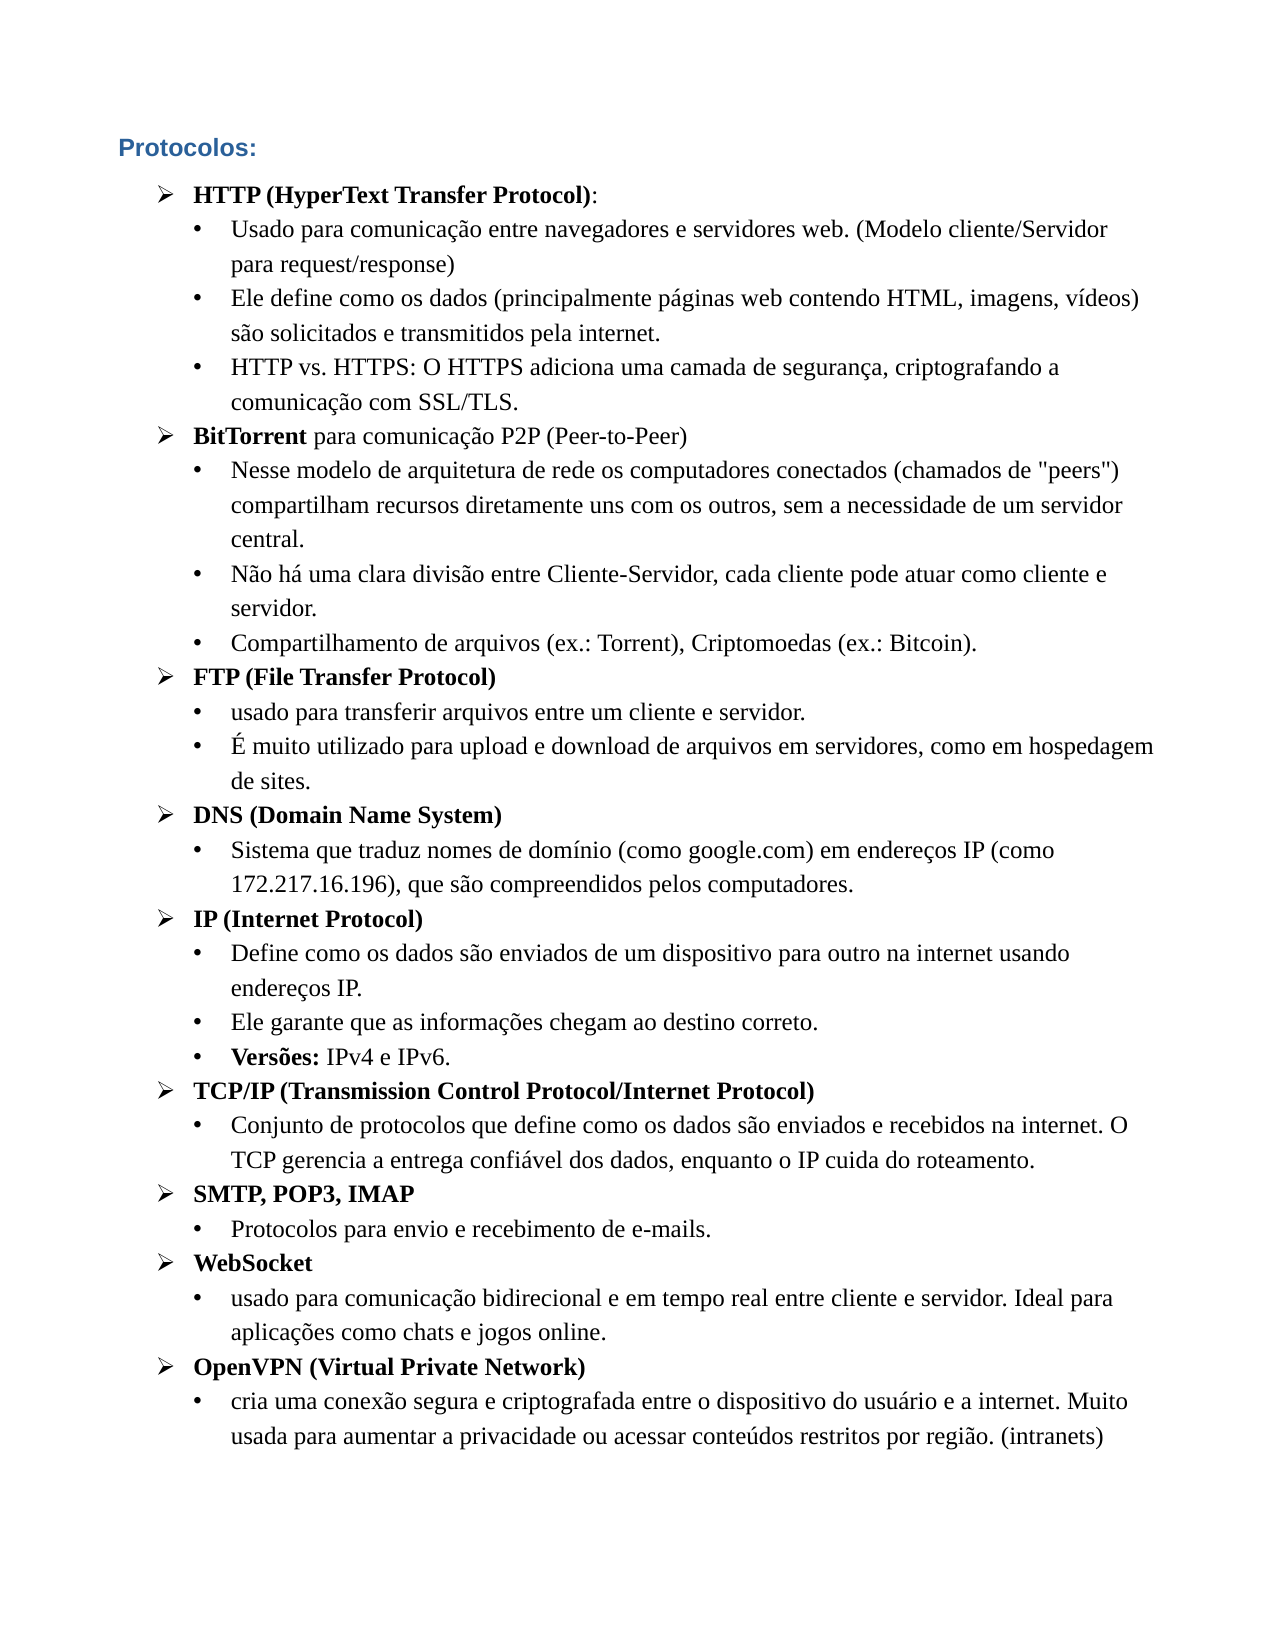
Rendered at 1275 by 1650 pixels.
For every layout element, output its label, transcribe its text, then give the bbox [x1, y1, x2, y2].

list usado para transferir arquivos entre um cliente e servidor. [193, 697, 1157, 726]
list DNS (Domain Name System) [156, 800, 1157, 829]
list OpenVPN (Virtual Private Network) [156, 1352, 1157, 1381]
list Conjunto de protocolos que define como os dados são enviados e recebidos na internet. O TCP gerencia a entrega confiável dos dados, enquanto o IP cuida do roteamento. [193, 1111, 1157, 1174]
list FTP (File Transfer Protocol) [156, 662, 1157, 691]
list Ele garante que as informações chegam ao destino correto. [193, 1007, 1157, 1036]
list HTTP vs. HTTPS: O HTTPS adiciona uma camada de segurança, criptografando a comunicação com SSL/TLS. [193, 352, 1157, 415]
list Usado para comunicação entre navegadores e servidores web. (Modelo cliente/Servidor para request/response) [193, 214, 1157, 277]
list usado para comunicação bidirecional e em tempo real entre cliente e servidor. Ideal para aplicações como chats e jogos online. [193, 1283, 1157, 1346]
list IP (Internet Protocol) [156, 904, 1157, 932]
list cria uma conexão segura e criptografada entre o dispositivo do usuário e a internet. Muito usada para aumentar a privacidade ou acessar conteúdos restritos por região. (intranets) [193, 1386, 1157, 1450]
list Protocolos para envio e recebimento de e-mails. [193, 1214, 1157, 1243]
list Ele define como os dados (principalmente páginas web contendo HTML, imagens, vídeos) são solicitados e transmitidos pela internet. [193, 283, 1157, 346]
list Compartilhamento de arquivos (ex.: Torrent), Criptomoedas (ex.: Bitcoin). [193, 628, 1157, 657]
list WebSocket [156, 1248, 1157, 1277]
list Define como os dados são enviados de um dispositivo para outro na internet usando endereços IP. [193, 938, 1157, 1001]
list Versões: IPv4 e IPv6. [193, 1042, 1157, 1070]
list SMTP, POP3, IMAP [156, 1179, 1157, 1208]
subtitle Protocolos: [118, 133, 1157, 161]
list É muito utilizado para upload e download de arquivos em servidores, como em hospedagem de sites. [193, 731, 1157, 794]
list HTTP (HyperText Transfer Protocol): [156, 180, 1157, 208]
list TCP/IP (Transmission Control Protocol/Internet Protocol) [156, 1076, 1157, 1105]
list Nesse modelo de arquitetura de rede os computadores conectados (chamados de "peers") compartilham recursos diretamente uns com os outros, sem a necessidade de um servidor central. [193, 456, 1157, 553]
list Não há uma clara divisão entre Cliente-Servidor, cada cliente pode atuar como cliente e servidor. [193, 559, 1157, 622]
list BitTorrent para comunicação P2P (Peer-to-Peer) [156, 421, 1157, 450]
list Sistema que traduz nomes de domínio (como google.com) em endereços IP (como 172.217.16.196), que são compreendidos pelos computadores. [193, 835, 1157, 898]
